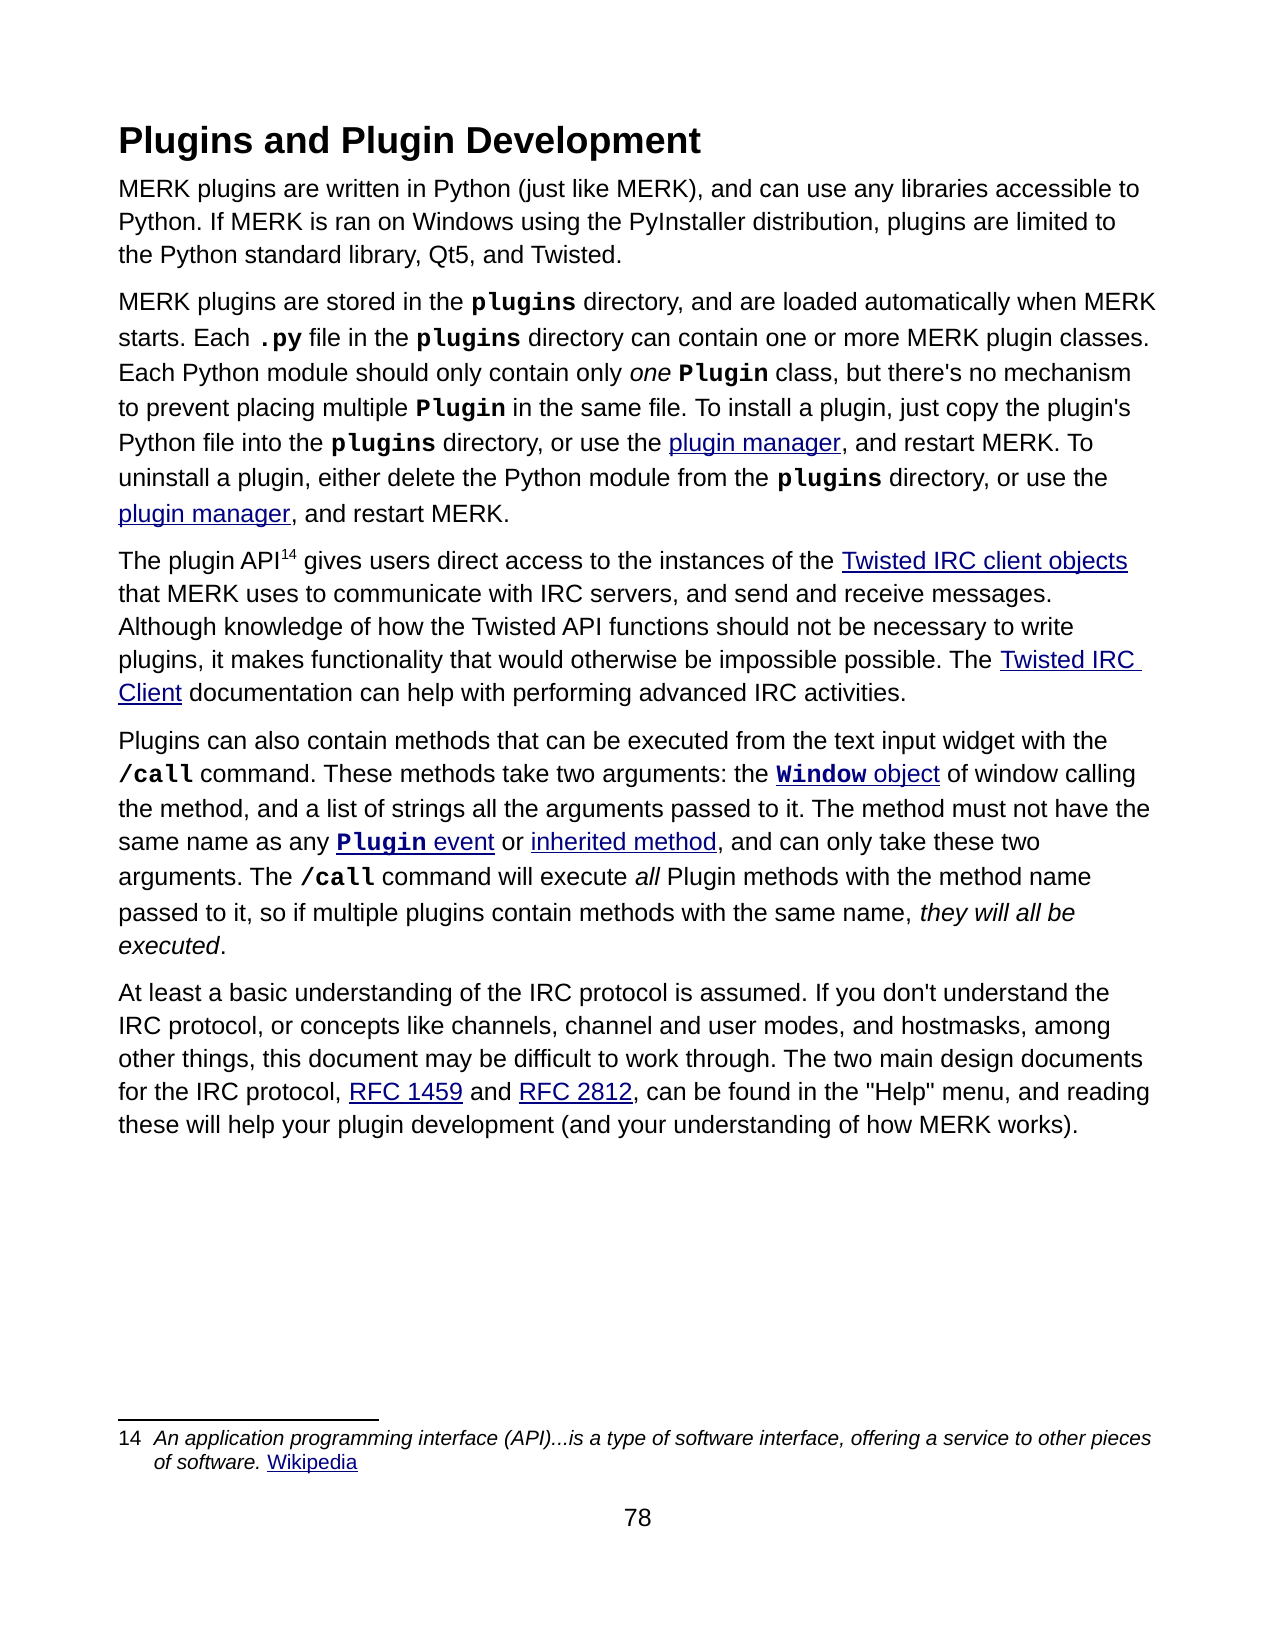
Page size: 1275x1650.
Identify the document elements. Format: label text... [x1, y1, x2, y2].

text MERK plugins are written in Python (just like MERK), and can use any libraries accessible to Python. If MERK is ran on Windows using the PyInstaller distribution, plugins are limited to the Python standard library, Qt5, and Twisted. [118, 174, 1157, 268]
text The plugin API gives users direct access to the instances of the Twisted IRC client objects that MERK uses to communicate with IRC servers, and send and receive messages. Although knowledge of how the Twisted API functions should not be necessary to write plugins, it makes functionality that would otherwise be impossible possible. The Twisted IRC Client documentation can help with performing advanced IRC activities. [118, 546, 1157, 707]
text Plugins can also contain methods that can be executed from the text input widget with the /call command. These methods take two arguments: the Window object of window calling the method, and a list of strings all the arguments passed to it. The method must not have the same name as any Plugin event or inherited method, and can only take these two arguments. The /call command will execute all Plugin methods with the method name passed to it, so if multiple plugins contain methods with the same name, they will all be executed. [118, 726, 1157, 959]
text MERK plugins are stored in the plugins directory, and are loaded automatically when MERK starts. Each .py file in the plugins directory can contain one or more MERK plugin classes. Each Python module should only contain only one Plugin class, but there's no mechanism to prevent placing multiple Plugin in the same file. To install a plugin, just copy the plugin's Python file into the plugins directory, or use the plugin manager, and restart MERK. To uninstall a plugin, either delete the Python module from the plugins directory, or use the plugin manager, and restart MERK. [118, 287, 1157, 527]
text At least a basic understanding of the IRC protocol is assumed. If you don't understand the IRC protocol, or concepts like channels, channel and user modes, and hostmasks, among other things, this document may be difficult to work through. The two main design documents for the IRC protocol, RFC 1459 and RFC 2812, can be found in the "Help" menu, and reading these will help your plugin development (and your understanding of how MERK works). [118, 978, 1157, 1139]
subtitle Plugins and Plugin Development [118, 118, 1157, 161]
text An application programming interface (API)...is a type of software interface, offering a service to other pieces of software. Wikipedia [118, 1426, 1157, 1474]
